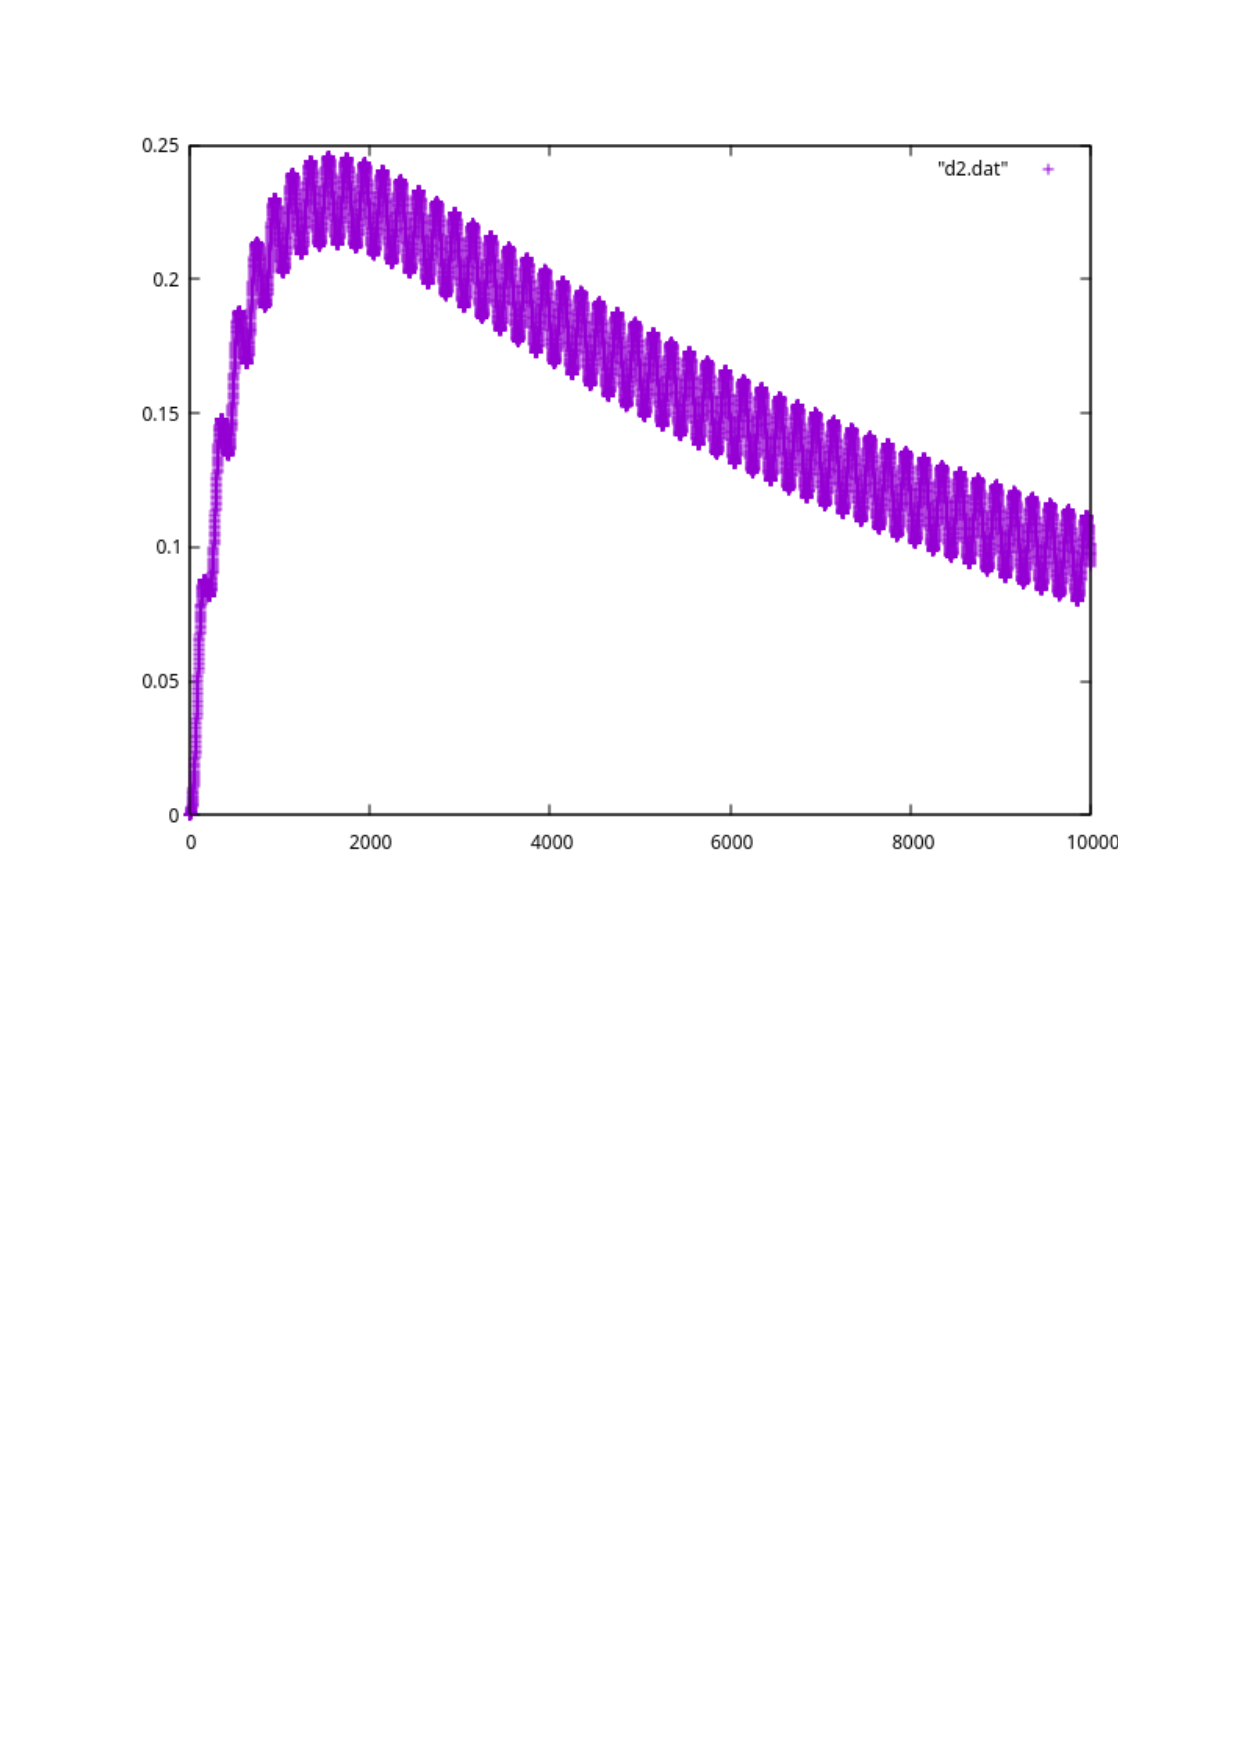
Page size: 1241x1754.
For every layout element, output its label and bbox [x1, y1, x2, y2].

picture [118, 118, 1118, 868]
